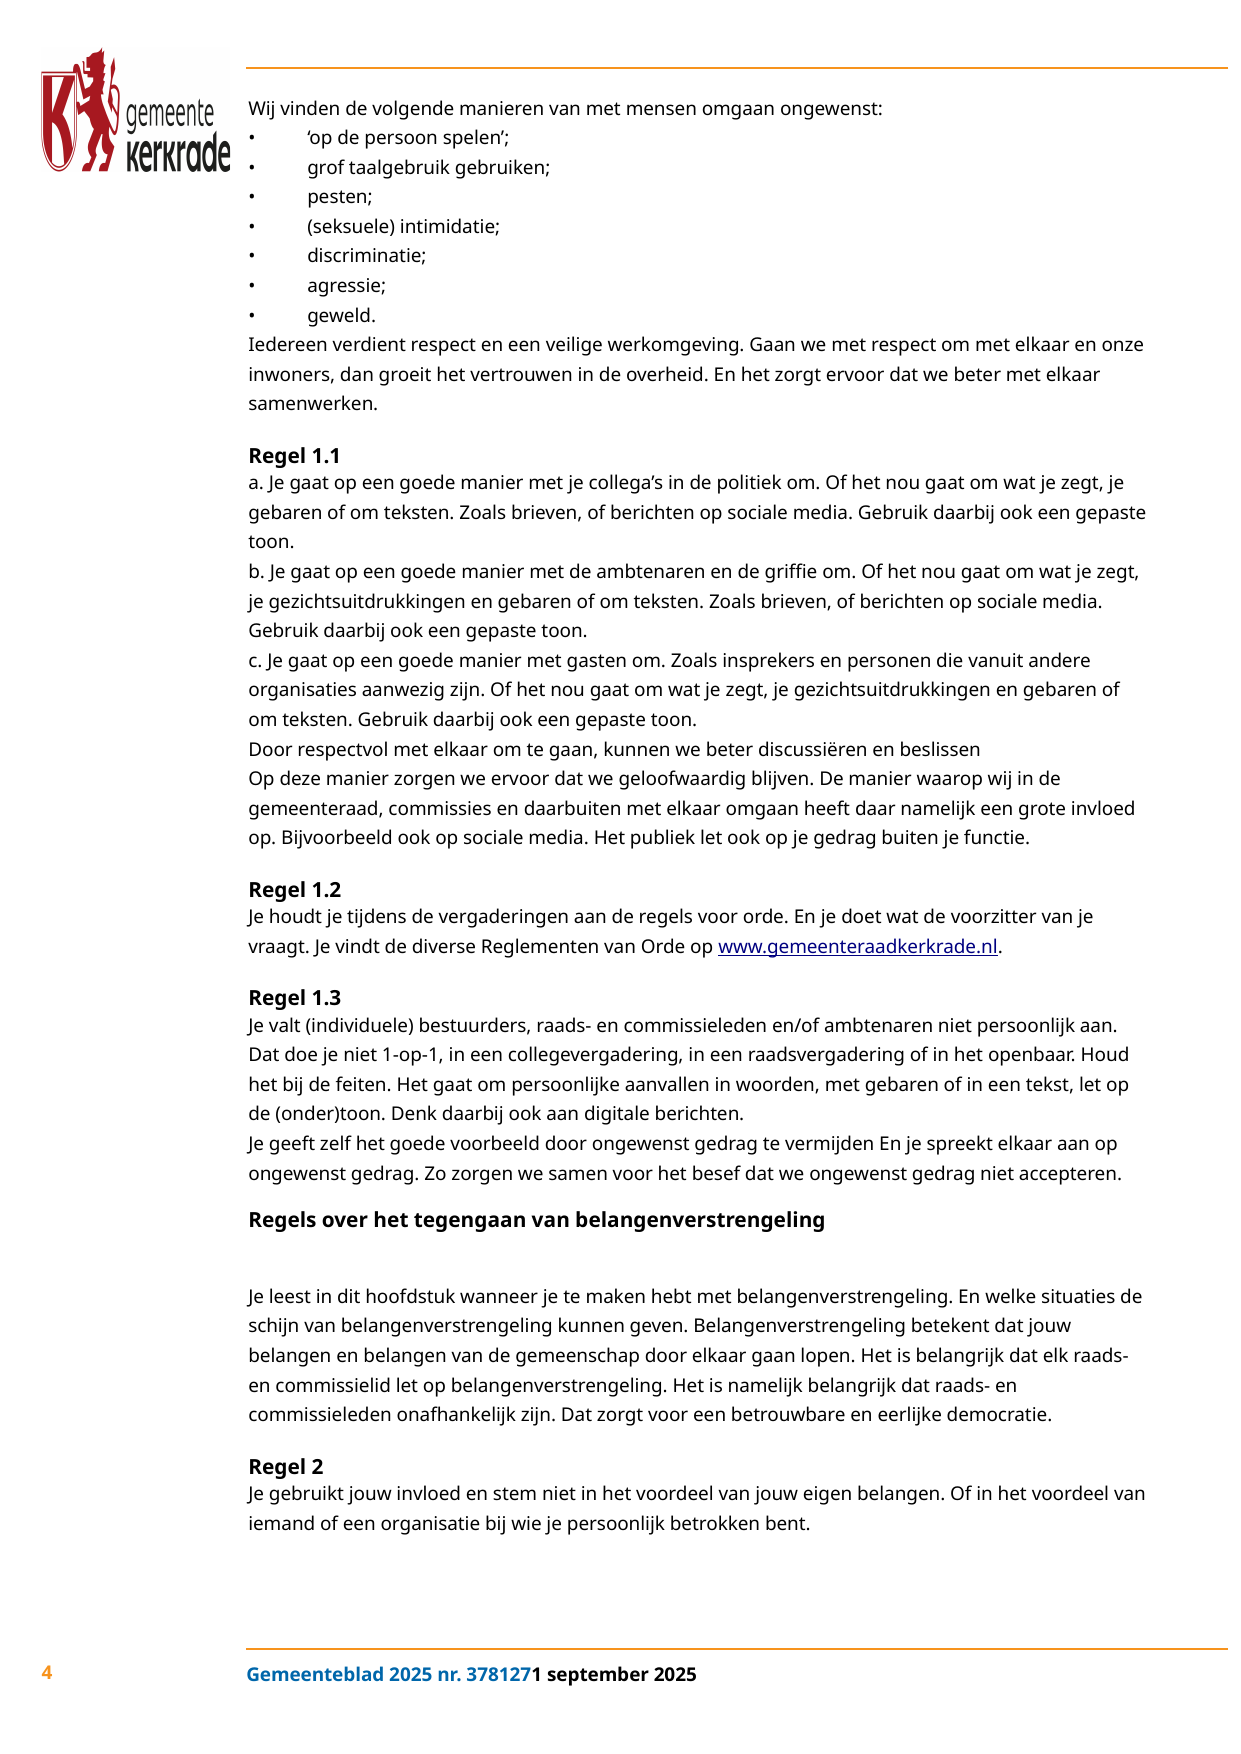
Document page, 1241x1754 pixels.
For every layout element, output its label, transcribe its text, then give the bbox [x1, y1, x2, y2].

text Je leest in dit hoofdstuk wanneer je te maken hebt met belangenverstrengeling. En welke situaties de schijn van belangenverstrengeling kunnen geven. Belangenverstrengeling betekent dat jouw belangen en belangen van de gemeenschap door elkaar gaan lopen. Het is belangrijk dat elk raads- en commissielid let op belangenverstrengeling. Het is namelijk belangrijk dat raads- en commissieleden onafhankelijk zijn. Dat zorgt voor een betrouwbare en eerlijke democratie. [248, 1283, 1152, 1427]
text Wij vinden de volgende manieren van met mensen omgaan ongewenst: [248, 95, 1152, 121]
text b. Je gaat op een goede manier met de ambtenaren en de griffie om. Of het nou gaat om wat je zegt, je gezichtsuitdrukkingen en gebaren of om teksten. Zoals brieven, of berichten op sociale media. Gebruik daarbij ook een gepaste toon. [248, 558, 1152, 643]
text Regel 2 [248, 1452, 1152, 1480]
list (seksuele) intimidatie; [248, 213, 1152, 239]
list discriminatie; [248, 243, 1152, 268]
text Regel 1.2 [248, 875, 1152, 903]
text Regel 1.3 [248, 983, 1152, 1012]
text Je houdt je tijdens de vergaderingen aan de regels voor orde. En je doet wat de voorzitter van je vraagt. Je vindt de diverse Reglementen van Orde op www.gemeenteraadkerkrade.nl. [248, 903, 1152, 959]
list grof taalgebruik gebruiken; [248, 154, 1152, 180]
picture [41, 47, 231, 172]
list pesten; [248, 183, 1152, 209]
text c. Je gaat op een goede manier met gasten om. Zoals insprekers en personen die vanuit andere organisaties aanwezig zijn. Of het nou gaat om wat je zegt, je gezichtsuitdrukkingen en gebaren of om teksten. Gebruik daarbij ook een gepaste toon. [248, 647, 1152, 732]
text Door respectvol met elkaar om te gaan, kunnen we beter discussiëren en beslissen [248, 736, 1152, 761]
text Regels over het tegengaan van belangenverstrengeling [248, 1205, 1152, 1234]
text Op deze manier zorgen we ervoor dat we geloofwaardig blijven. De manier waarop wij in de gemeenteraad, commissies en daarbuiten met elkaar omgaan heeft daar namelijk een grote invloed op. Bijvoorbeeld ook op sociale media. Het publiek let ook op je gedrag buiten je functie. [248, 765, 1152, 850]
text Je valt (individuele) bestuurders, raads- en commissieleden en/of ambtenaren niet persoonlijk aan. Dat doe je niet 1-op-1, in een collegevergadering, in een raadsvergadering of in het openbaar. Houd het bij de feiten. Het gaat om persoonlijke aanvallen in woorden, met gebaren of in een tekst, let op de (onder)toon. Denk daarbij ook aan digitale berichten. [248, 1012, 1152, 1126]
list ‘op de persoon spelen’; [248, 124, 1152, 150]
text Je gebruikt jouw invloed en stem niet in het voordeel van jouw eigen belangen. Of in het voordeel van iemand of een organisatie bij wie je persoonlijk betrokken bent. [248, 1480, 1152, 1536]
text a. Je gaat op een goede manier met je collega’s in de politiek om. Of het nou gaat om wat je zegt, je gebaren of om teksten. Zoals brieven, of berichten op sociale media. Gebruik daarbij ook een gepaste toon. [248, 469, 1152, 554]
text Iedereen verdient respect en een veilige werkomgeving. Gaan we met respect om met elkaar en onze inwoners, dan groeit het vertrouwen in de overheid. En het zorgt ervoor dat we beter met elkaar samenwerken. [248, 331, 1152, 416]
text Regel 1.1 [248, 441, 1152, 469]
text Je geeft zelf het goede voorbeeld door ongewenst gedrag te vermijden En je spreekt elkaar aan op ongewenst gedrag. Zo zorgen we samen voor het besef dat we ongewenst gedrag niet accepteren. [248, 1130, 1152, 1185]
list agressie; [248, 272, 1152, 298]
list geweld. [248, 302, 1152, 328]
